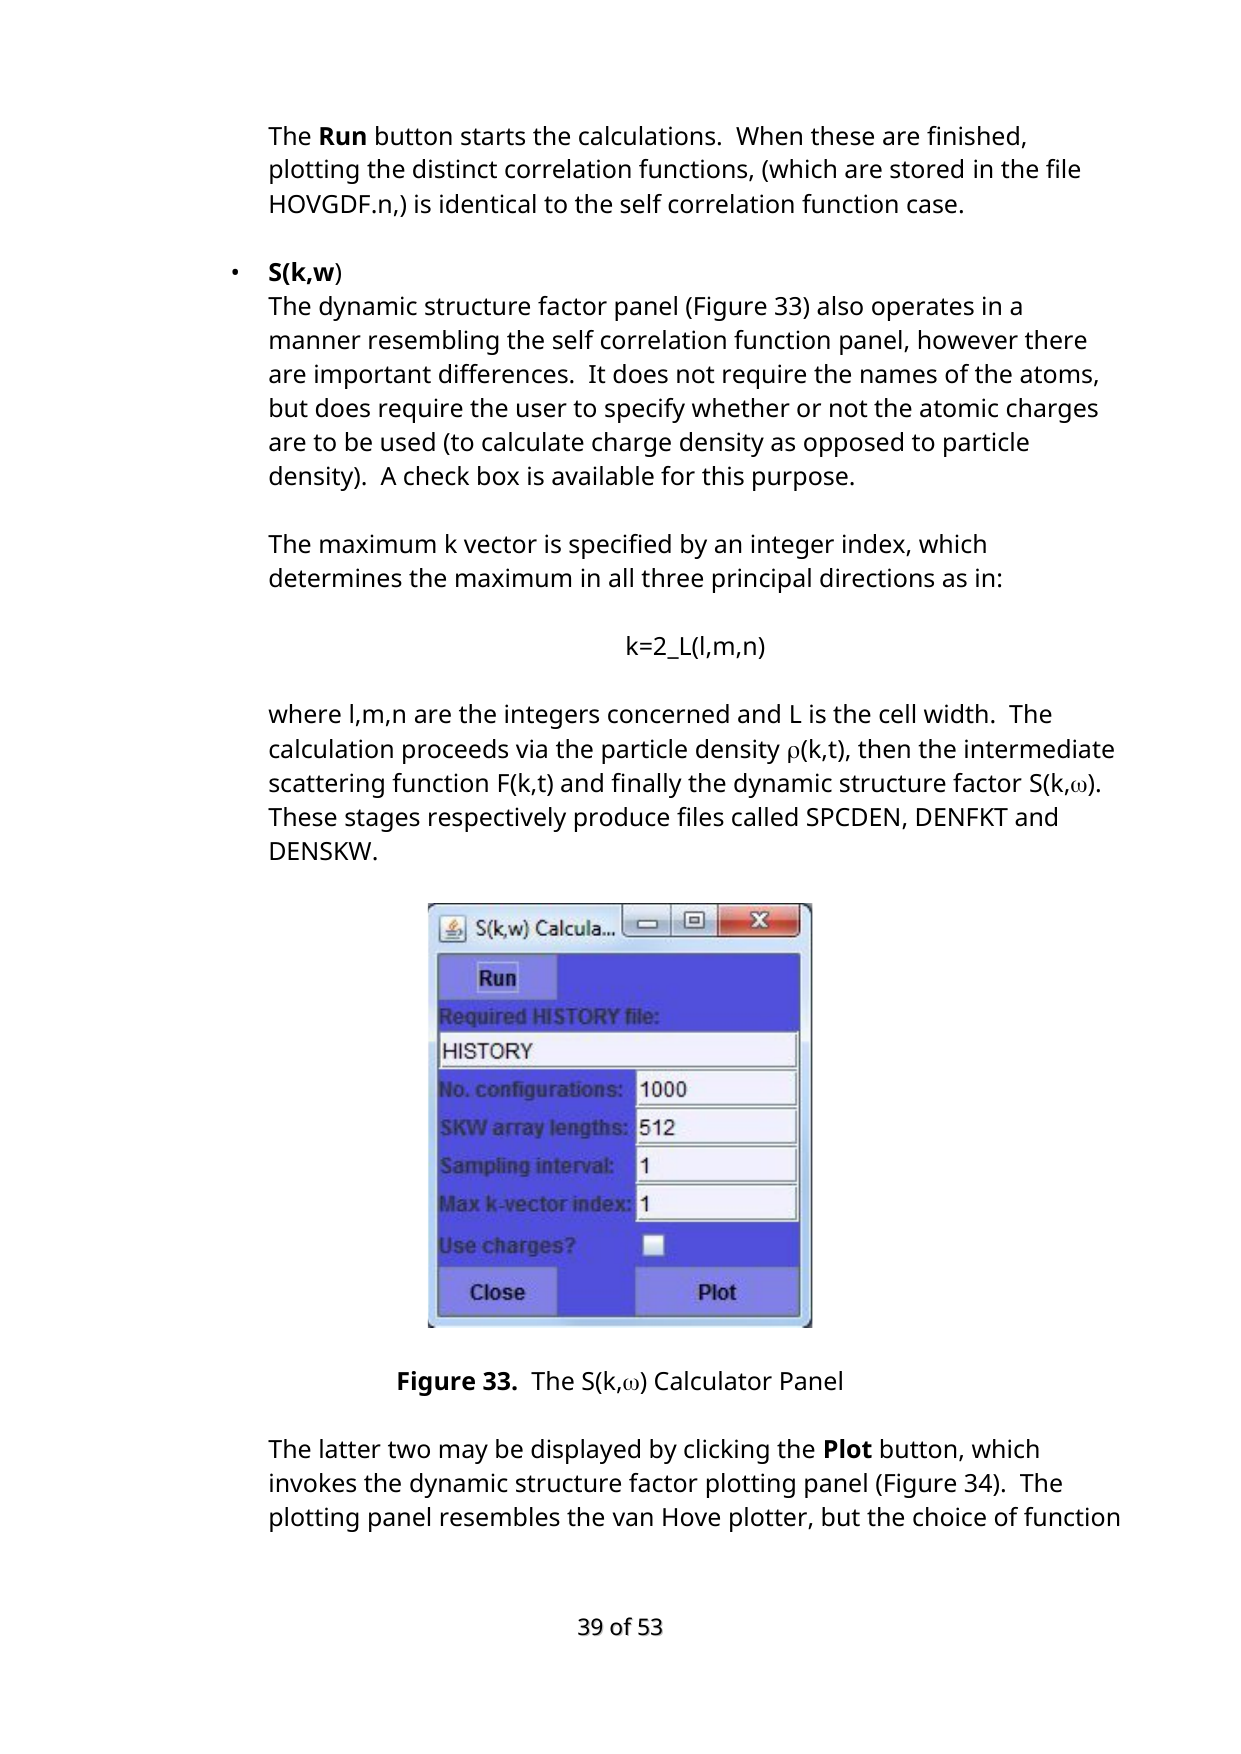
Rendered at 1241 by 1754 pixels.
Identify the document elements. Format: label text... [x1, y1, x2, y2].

list S(k,w) [230, 254, 1122, 288]
text The dynamic structure factor panel (Figure 33) also operates in a manner resembling the self correlation function panel, however there are important differences. It does not require the names of the atoms, but does require the user to specify whether or not the atomic charges are to be used (to calculate charge density as opposed to particle density). A check box is available for this purpose. [268, 288, 1122, 493]
text The latter two may be displayed by clicking the Plot button, which invokes the dynamic structure factor plotting panel (Figure 34). The plotting panel resembles the van Hove plotter, but the choice of function [268, 1431, 1122, 1534]
text k=2_L(l,m,n) [268, 629, 1122, 663]
text The Run button starts the calculations. When these are finished, plotting the distinct correlation functions, (which are stored in the file HOVGDF.n,) is identical to the self correlation function case. [268, 118, 1122, 220]
text where l,m,n are the integers concerned and L is the cell width. The calculation proceeds via the particle density (k,t), then the intermediate scattering function F(k,t) and finally the dynamic structure factor S(k,). These stages respectively produce files called SPCDEN, DENFKT and DENSKW. [268, 697, 1122, 867]
text Figure 33. The S(k,) Calculator Panel [118, 1363, 1122, 1397]
text The maximum k vector is specified by an integer index, which determines the maximum in all three principal directions as in: [268, 527, 1122, 595]
picture [427, 903, 813, 1328]
